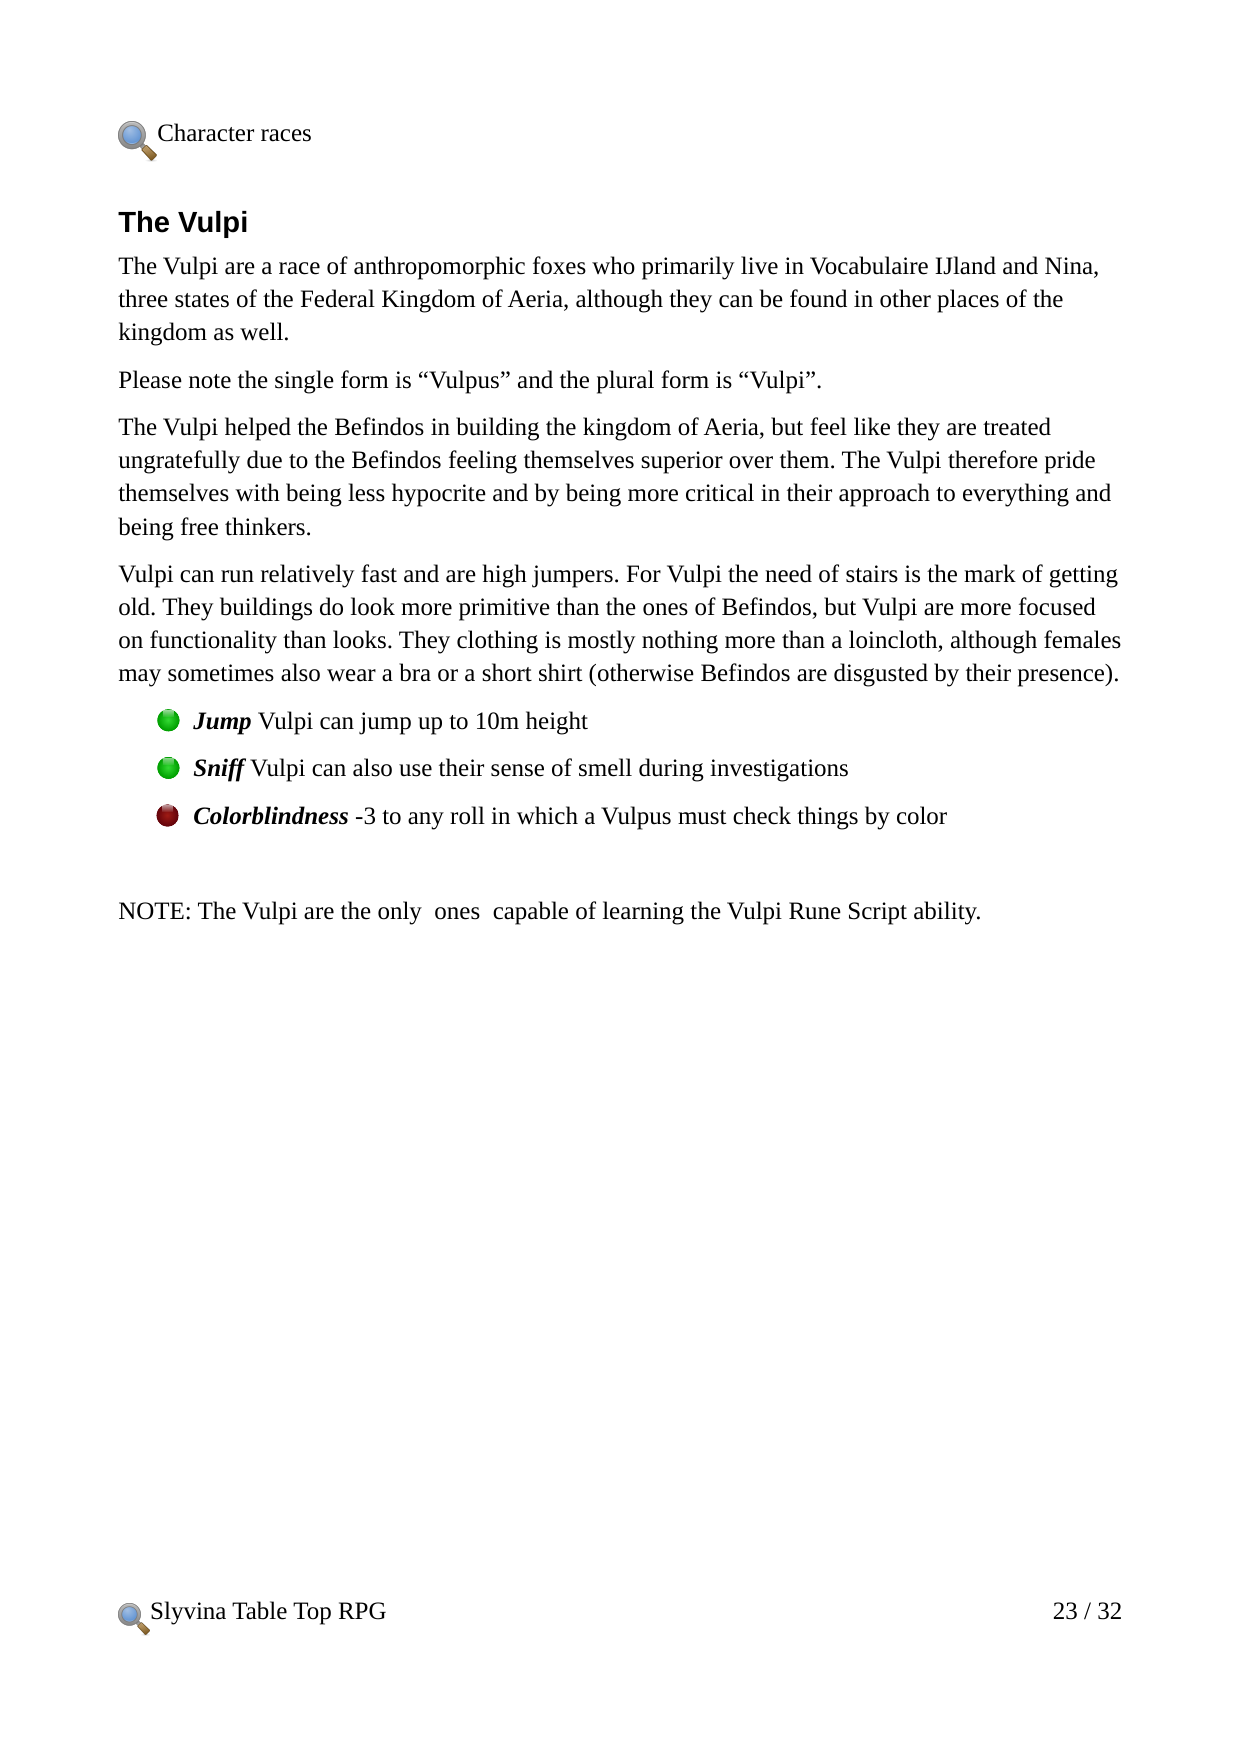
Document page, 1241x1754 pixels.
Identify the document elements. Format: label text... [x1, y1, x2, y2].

text NOTE: The Vulpi are the only ones capable of learning the Vulpi Rune Script ability. [118, 896, 1122, 925]
list Jump Vulpi can jump up to 10m height [156, 706, 1122, 734]
picture [118, 121, 158, 162]
picture [118, 1603, 150, 1636]
text Please note the single form is “Vulpus” and the plural form is “Vulpi”. [118, 365, 1122, 394]
text The Vulpi helped the Befindos in building the kingdom of Aeria, but feel like they are treated ungratefully due to the Befindos feeling themselves superior over them. The Vulpi therefore pride themselves with being less hypocrite and by being more critical in their approach to everything and being free thinkers. [118, 412, 1122, 540]
text Vulpi can run relatively fast and are high jumpers. For Vulpi the need of stairs is the mark of getting old. They buildings do look more primitive than the ones of Befindos, but Vulpi are more focused on functionality than looks. They clothing is mostly nothing more than a loincloth, although females may sometimes also wear a bra or a short shirt (otherwise Befindos are disgusted by their presence). [118, 559, 1122, 687]
subtitle The Vulpi [118, 205, 1122, 239]
list Colorblindness -3 to any roll in which a Vulpus must check things by color [156, 801, 1122, 830]
text The Vulpi are a race of anthropomorphic foxes who primarily live in Vocabulaire IJland and Nina, three states of the Federal Kingdom of Aeria, although they can be found in other places of the kingdom as well. [118, 251, 1122, 346]
list Sniff Vulpi can also use their sense of smell during investigations [156, 753, 1122, 782]
